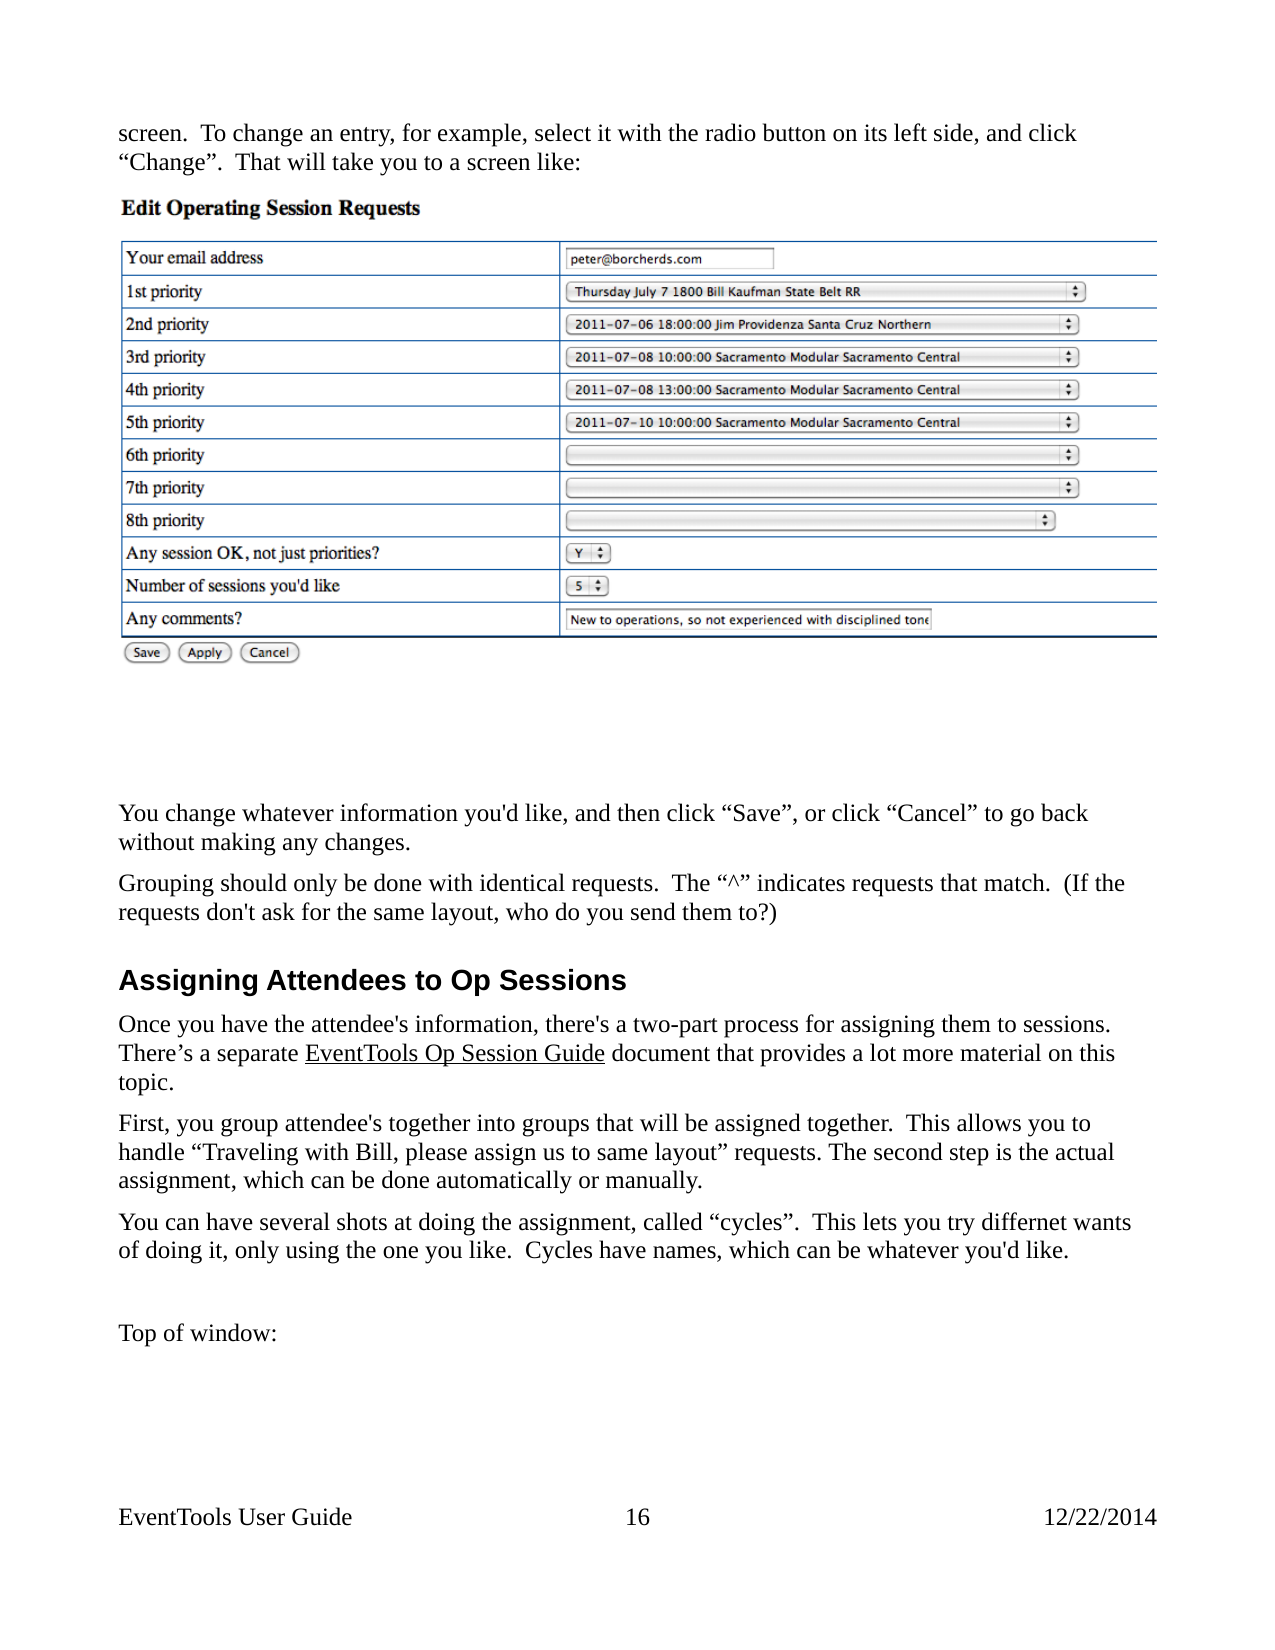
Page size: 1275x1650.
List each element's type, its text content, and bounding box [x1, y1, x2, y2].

text You change whatever information you'd like, and then click “Save”, or click “Cancel” to go back without making any changes. [118, 798, 1157, 856]
text You can have several shots at doing the assignment, called “cycles”. This lets you try differnet wants of doing it, only using the one you like. Cycles have names, which can be whatever you'd like. [118, 1207, 1157, 1264]
text Grouping should only be done with identical requests. The “^” indicates requests that match. (If the requests don't ask for the same layout, who do you send them to?) [118, 868, 1157, 926]
text screen. To change an entry, for example, select it with the radio button on its left side, and click “Change”. That will take you to a screen like: [118, 118, 1157, 176]
text Once you have the attendee's information, there's a two-part process for assigning them to sessions. There’s a separate EventTools Op Session Guide document that provides a lot more material on this topic. [118, 1009, 1157, 1095]
text Top of window: [118, 1318, 1157, 1347]
picture [118, 188, 1157, 675]
text First, you group attendee's together into groups that will be assigned together. This allows you to handle “Traveling with Bill, please assign us to same layout” requests. The second step is the actual assignment, which can be done automatically or manually. [118, 1108, 1157, 1194]
subtitle Assigning Attendees to Op Sessions [118, 963, 1157, 997]
